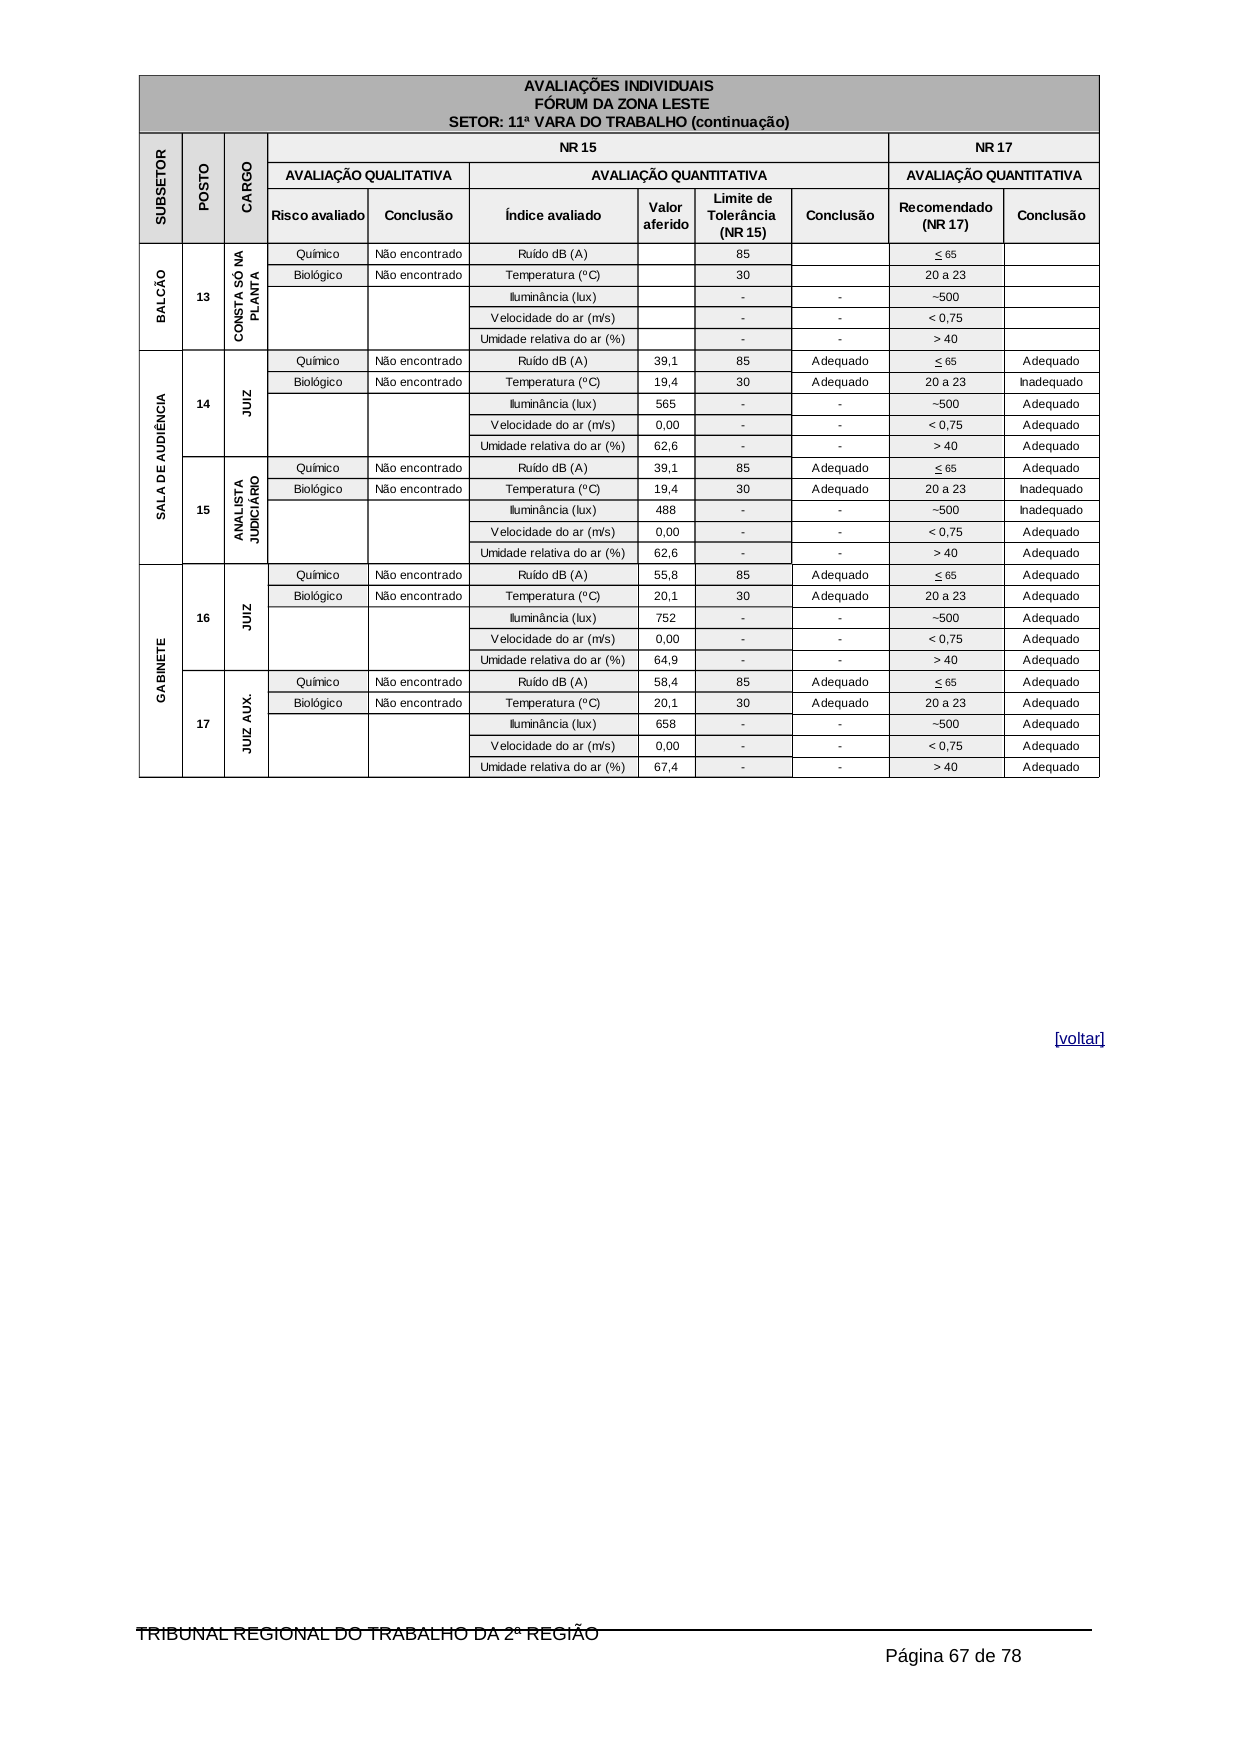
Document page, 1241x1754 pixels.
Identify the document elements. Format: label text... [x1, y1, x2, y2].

text [voltar] [136, 1029, 1104, 1048]
